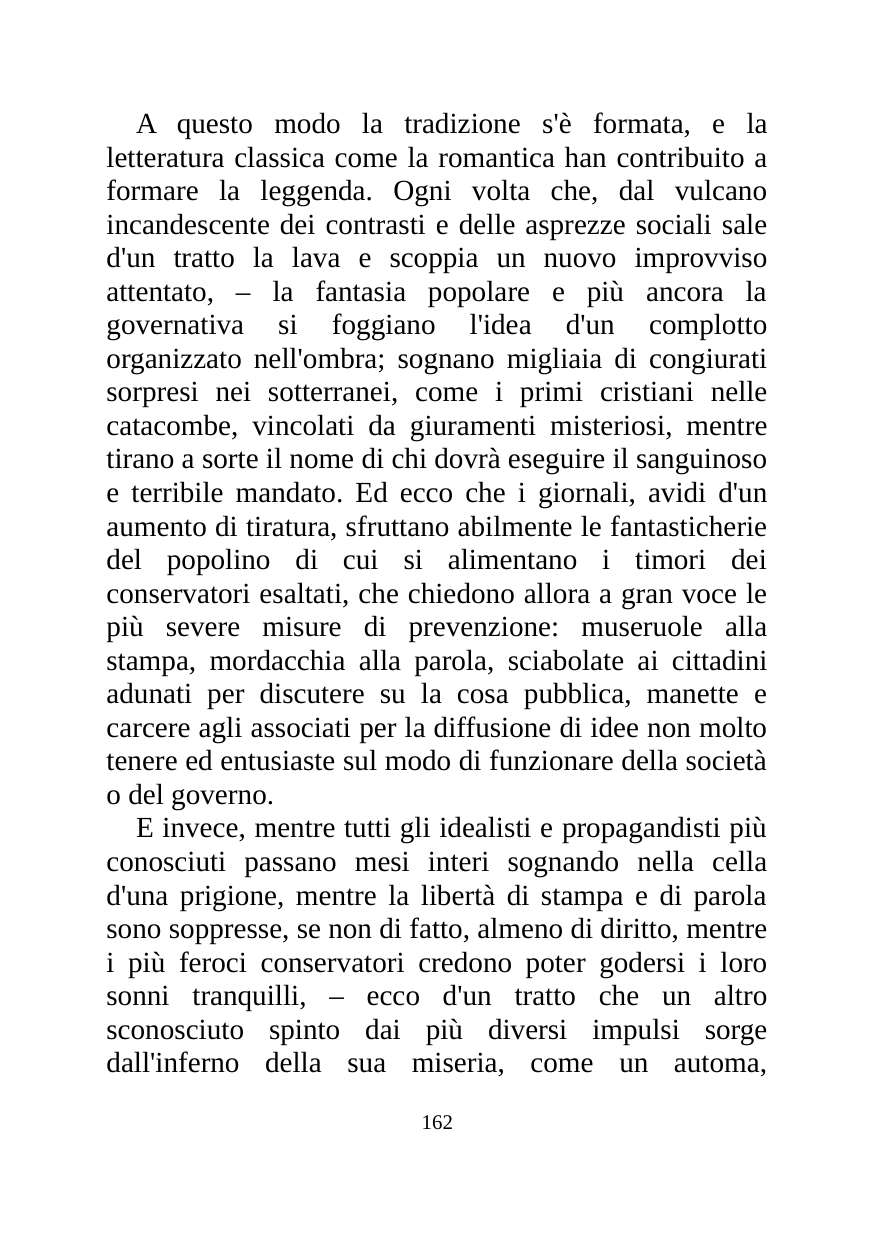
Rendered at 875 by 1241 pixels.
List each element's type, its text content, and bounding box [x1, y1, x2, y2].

text A questo modo la tradizione s'è formata, e la letteratura classica come la romantica han contribuito a formare la leggenda. Ogni volta che, dal vulcano incandescente dei contrasti e delle asprezze sociali sale d'un tratto la lava e scoppia un nuovo improvviso attentato, – la fantasia popolare e più ancora la governativa si foggiano l'idea d'un complotto organizzato nell'ombra; sognano migliaia di congiurati sorpresi nei sotterranei, come i primi cristiani nelle catacombe, vincolati da giuramenti misteriosi, mentre tirano a sorte il nome di chi dovrà eseguire il sanguinoso e terribile mandato. Ed ecco che i giornali, avidi d'un aumento di tiratura, sfruttano abilmente le fantasticherie del popolino di cui si alimentano i timori dei conservatori esaltati, che chiedono allora a gran voce le più severe misure di prevenzione: museruole alla stampa, mordacchia alla parola, sciabolate ai cittadini adunati per discutere su la cosa pubblica, manette e carcere agli associati per la diffusione di idee non molto tenere ed entusiaste sul modo di funzionare della società o del governo. [106, 106, 768, 811]
text E invece, mentre tutti gli idealisti e propagandisti più conosciuti passano mesi interi sognando nella cella d'una prigione, mentre la libertà di stampa e di parola sono soppresse, se non di fatto, almeno di diritto, mentre i più feroci conservatori credono poter godersi i loro sonni tranquilli, – ecco d'un tratto che un altro sconosciuto spinto dai più diversi impulsi sorge dall'inferno della sua miseria, come un automa, [106, 811, 768, 1079]
